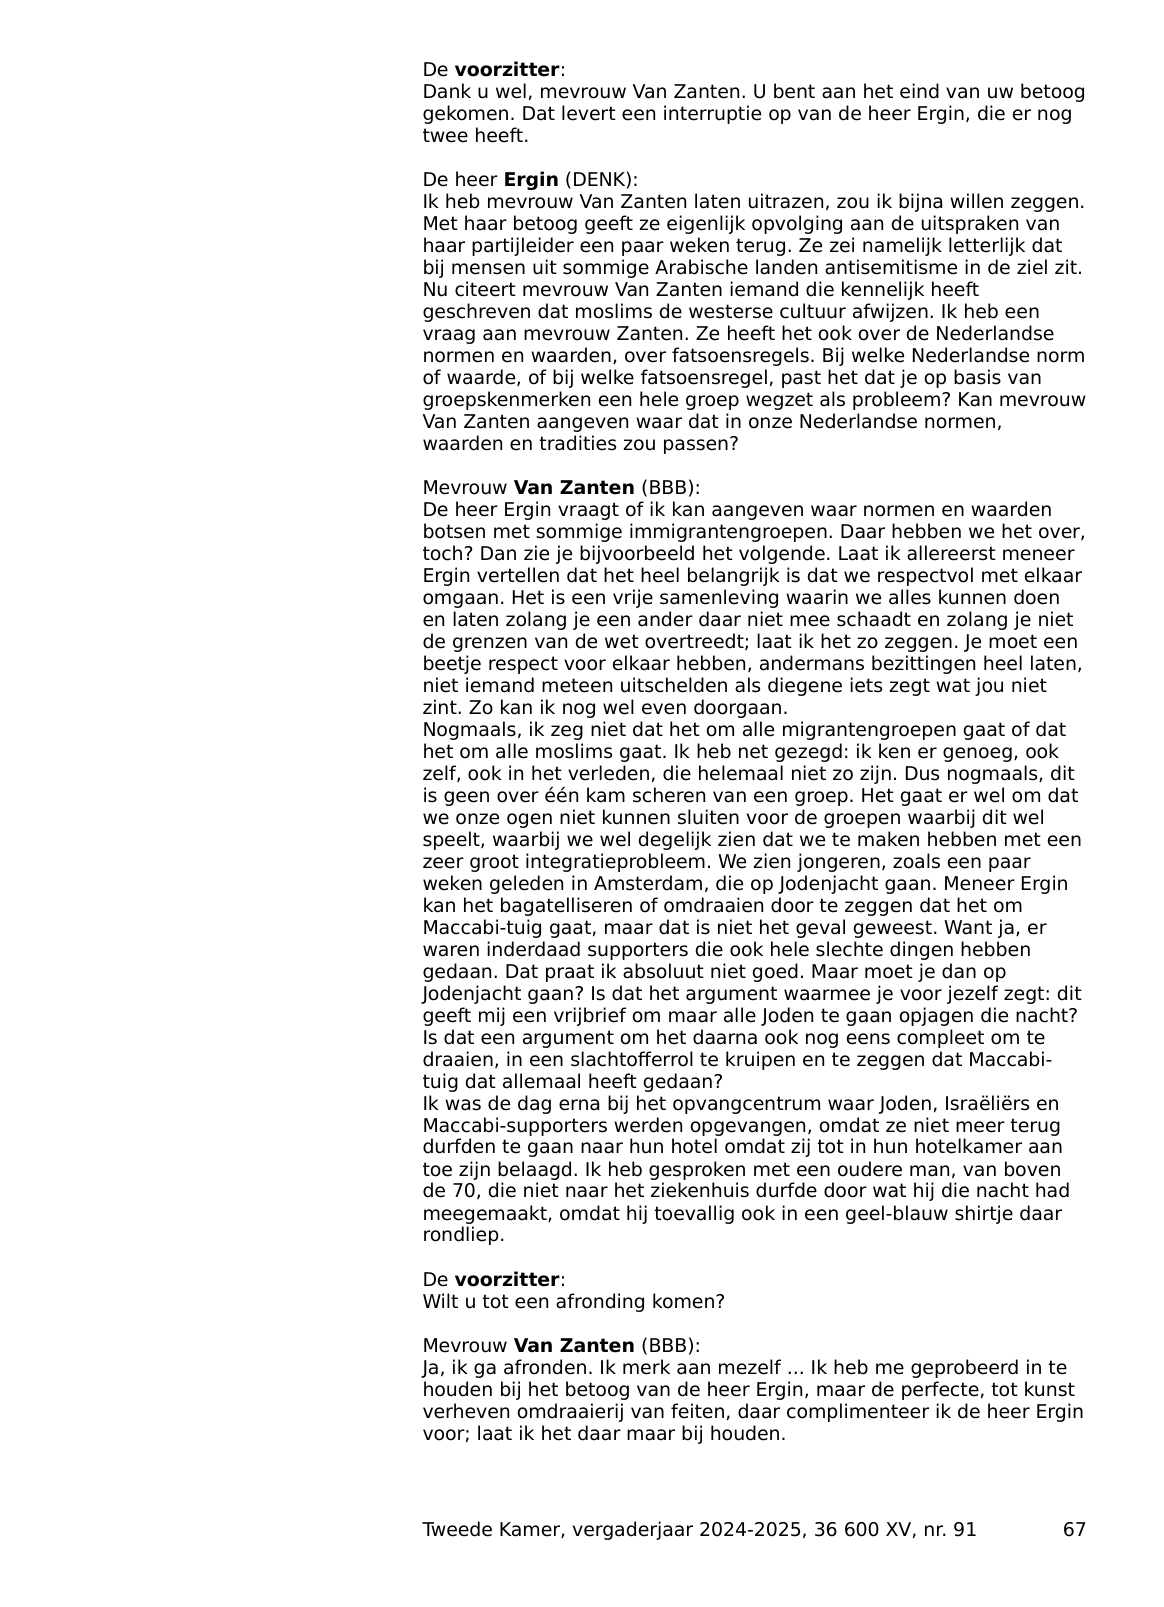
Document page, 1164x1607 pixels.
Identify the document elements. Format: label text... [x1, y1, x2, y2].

text Mevrouw Van Zanten (BBB): [422, 477, 1087, 499]
text Ik heb mevrouw Van Zanten laten uitrazen, zou ik bijna willen zeggen. Met haar betoog geeft ze eigenlijk opvolging aan de uitspraken van haar partijleider een paar weken terug. Ze zei namelijk letterlijk dat bij mensen uit sommige Arabische landen antisemitisme in de ziel zit. Nu citeert mevrouw Van Zanten iemand die kennelijk heeft geschreven dat moslims de westerse cultuur afwijzen. Ik heb een vraag aan mevrouw Zanten. Ze heeft het ook over de Nederlandse normen en waarden, over fatsoensregels. Bij welke Nederlandse norm of waarde, of bij welke fatsoensregel, past het dat je op basis van groepskenmerken een hele groep wegzet als probleem? Kan mevrouw Van Zanten aangeven waar dat in onze Nederlandse normen, waarden en tradities zou passen? [422, 191, 1087, 455]
text Ja, ik ga afronden. Ik merk aan mezelf ... Ik heb me geprobeerd in te houden bij het betoog van de heer Ergin, maar de perfecte, tot kunst verheven omdraaierij van feiten, daar complimenteer ik de heer Ergin voor; laat ik het daar maar bij houden. [422, 1357, 1087, 1444]
text De heer Ergin vraagt of ik kan aangeven waar normen en waarden botsen met sommige immigrantengroepen. Daar hebben we het over, toch? Dan zie je bijvoorbeeld het volgende. Laat ik allereerst meneer Ergin vertellen dat het heel belangrijk is dat we respectvol met elkaar omgaan. Het is een vrije samenleving waarin we alles kunnen doen en laten zolang je een ander daar niet mee schaadt en zolang je niet de grenzen van de wet overtreedt; laat ik het zo zeggen. Je moet een beetje respect voor elkaar hebben, andermans bezittingen heel laten, niet iemand meteen uitschelden als diegene iets zegt wat jou niet zint. Zo kan ik nog wel even doorgaan. [422, 499, 1087, 719]
text Mevrouw Van Zanten (BBB): [422, 1335, 1087, 1357]
text De voorzitter: [422, 1268, 1087, 1291]
text Nogmaals, ik zeg niet dat het om alle migrantengroepen gaat of dat het om alle moslims gaat. Ik heb net gezegd: ik ken er genoeg, ook zelf, ook in het verleden, die helemaal niet zo zijn. Dus nogmaals, dit is geen over één kam scheren van een groep. Het gaat er wel om dat we onze ogen niet kunnen sluiten voor de groepen waarbij dit wel speelt, waarbij we wel degelijk zien dat we te maken hebben met een zeer groot integratieprobleem. We zien jongeren, zoals een paar weken geleden in Amsterdam, die op Jodenjacht gaan. Meneer Ergin kan het bagatelliseren of omdraaien door te zeggen dat het om Maccabi-tuig gaat, maar dat is niet het geval geweest. Want ja, er waren inderdaad supporters die ook hele slechte dingen hebben gedaan. Dat praat ik absoluut niet goed. Maar moet je dan op Jodenjacht gaan? Is dat het argument waarmee je voor jezelf zegt: dit geeft mij een vrijbrief om maar alle Joden te gaan opjagen die nacht? Is dat een argument om het daarna ook nog eens compleet om te draaien, in een slachtofferrol te kruipen en te zeggen dat Maccabi-tuig dat allemaal heeft gedaan? [422, 719, 1087, 1092]
text De voorzitter: [422, 59, 1087, 81]
text Dank u wel, mevrouw Van Zanten. U bent aan het eind van uw betoog gekomen. Dat levert een interruptie op van de heer Ergin, die er nog twee heeft. [422, 81, 1087, 147]
text De heer Ergin (DENK): [422, 169, 1087, 191]
text Wilt u tot een afronding komen? [422, 1291, 1087, 1312]
text Ik was de dag erna bij het opvangcentrum waar Joden, Israëliërs en Maccabi-supporters werden opgevangen, omdat ze niet meer terug durfden te gaan naar hun hotel omdat zij tot in hun hotelkamer aan toe zijn belaagd. Ik heb gesproken met een oudere man, van boven de 70, die niet naar het ziekenhuis durfde door wat hij die nacht had meegemaakt, omdat hij toevallig ook in een geel-blauw shirtje daar rondliep. [422, 1092, 1087, 1246]
